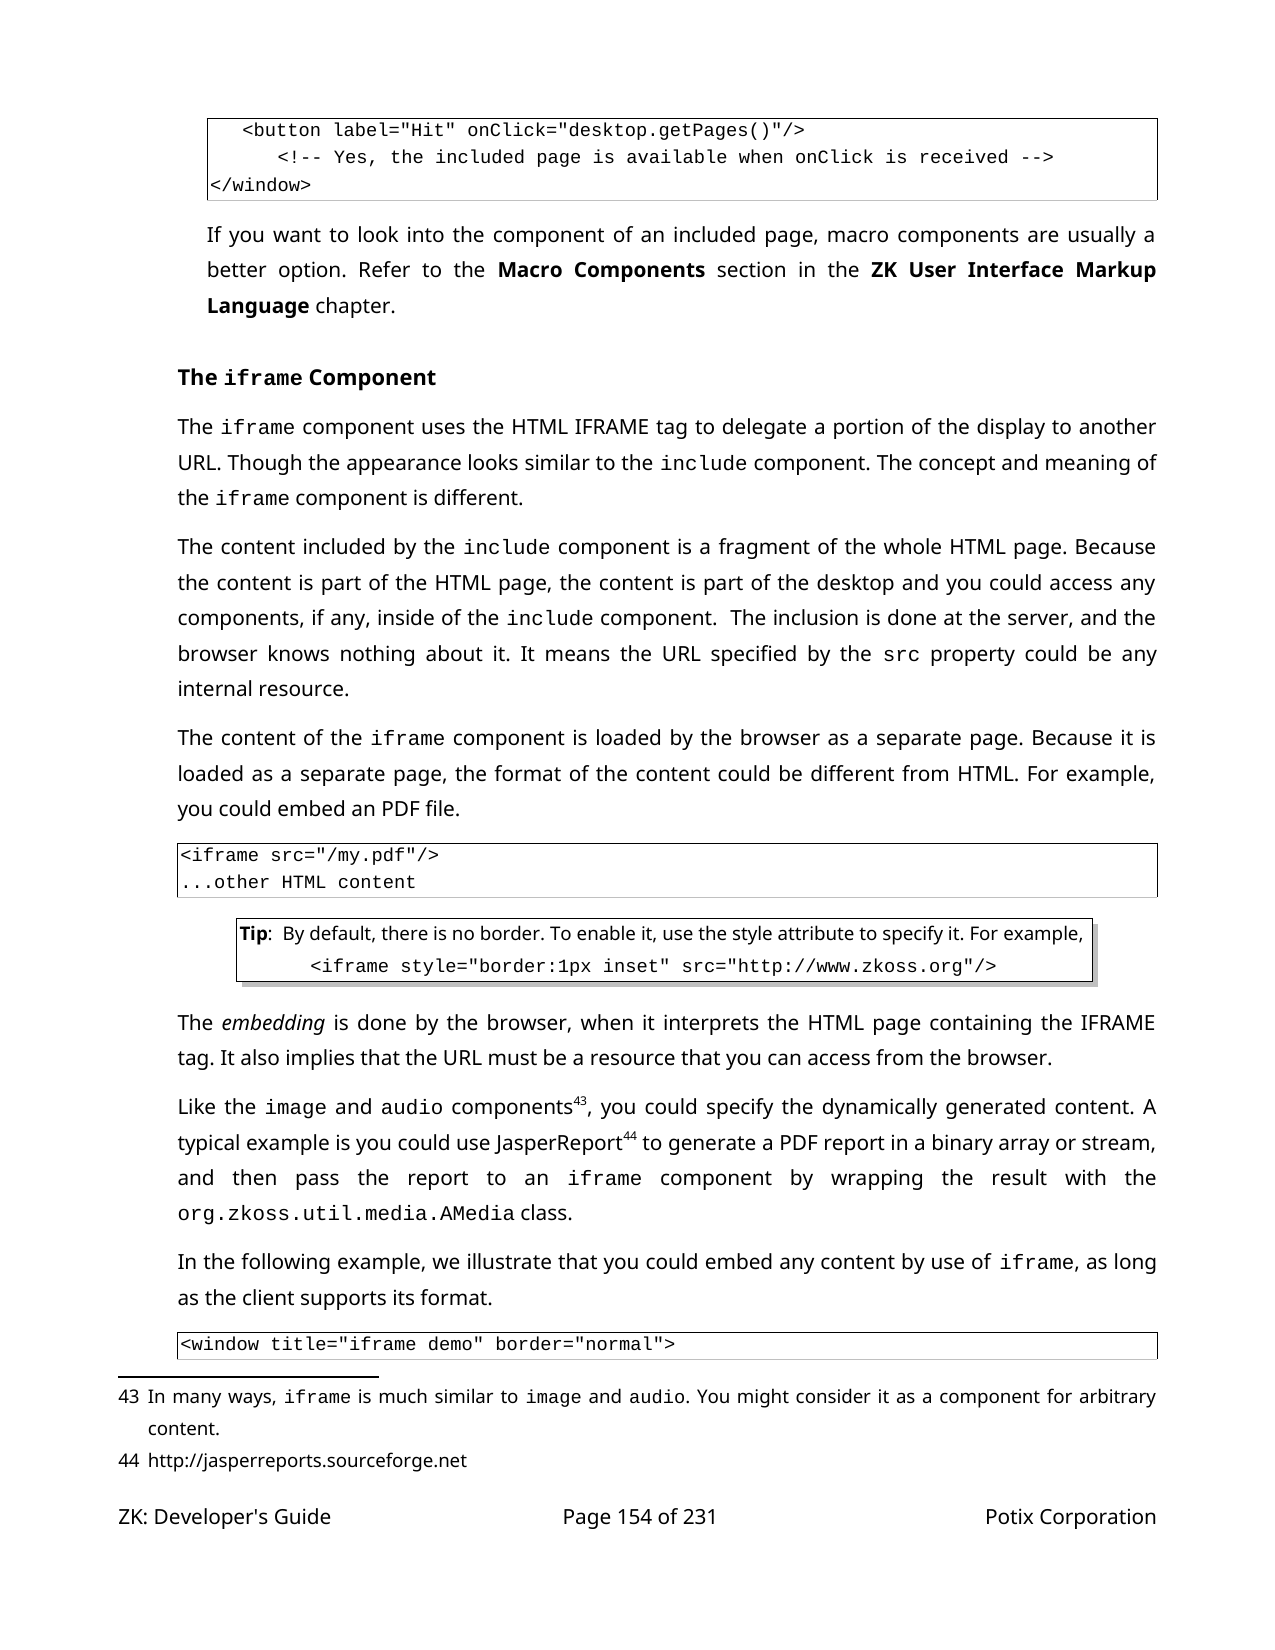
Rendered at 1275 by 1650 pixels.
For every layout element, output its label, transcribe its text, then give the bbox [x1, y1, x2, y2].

text In many ways, iframe is much similar to image and audio. You might consider it as a component for arbitrary content. [118, 1383, 1157, 1441]
text The embedding is done by the browser, when it interprets the HTML page containing the IFRAME tag. It also implies that the URL must be a resource that you can access from the browser. [177, 1008, 1157, 1071]
text <window title="iframe demo" border="normal"> [178, 1333, 1157, 1359]
text If you want to look into the component of an included page, macro components are usually a better option. Refer to the Macro Components section in the ZK User Interface Markup Language chapter. [207, 220, 1157, 319]
text The content included by the include component is a fragment of the whole HTML page. Because the content is part of the HTML page, the content is part of the desktop and you could access any components, if any, inside of the include component. The inclusion is done at the server, and the browser knows nothing about it. It means the URL specified by the src property could be any internal resource. [177, 532, 1157, 702]
text http://jasperreports.sourceforge.net [118, 1447, 1157, 1473]
text ...other HTML content [178, 870, 1157, 897]
text Like the image and audio components, you could specify the dynamically generated content. A typical example is you could use JasperReport to generate a PDF report in a binary array or stream, and then pass the report to an iframe component by wrapping the result with the org.zkoss.util.media.AMedia class. [177, 1092, 1157, 1227]
text <!-- Yes, the included page is available when onClick is received --> [208, 145, 1157, 169]
subtitle The iframe Component [177, 362, 1157, 392]
text In the following example, we illustrate that you could embed any content by use of iframe, as long as the client supports its format. [177, 1247, 1157, 1311]
text <button label="Hit" onClick="desktop.getPages()"/> [208, 119, 1157, 142]
text </window> [208, 172, 1157, 200]
text Tip: By default, there is no border. To enable it, use the style attribute to specify it. For example, <iframe style="border:1px inset" src="http://www.zkoss.org"/> [237, 919, 1092, 981]
text The iframe component uses the HTML IFRAME tag to delegate a portion of the display to another URL. Though the appearance looks similar to the include component. The concept and meaning of the iframe component is different. [177, 412, 1157, 512]
text The content of the iframe component is loaded by the browser as a separate page. Because it is loaded as a separate page, the format of the content could be different from HTML. For example, you could embed an PDF file. [177, 723, 1157, 822]
text <iframe src="/my.pdf"/> [178, 844, 1157, 867]
